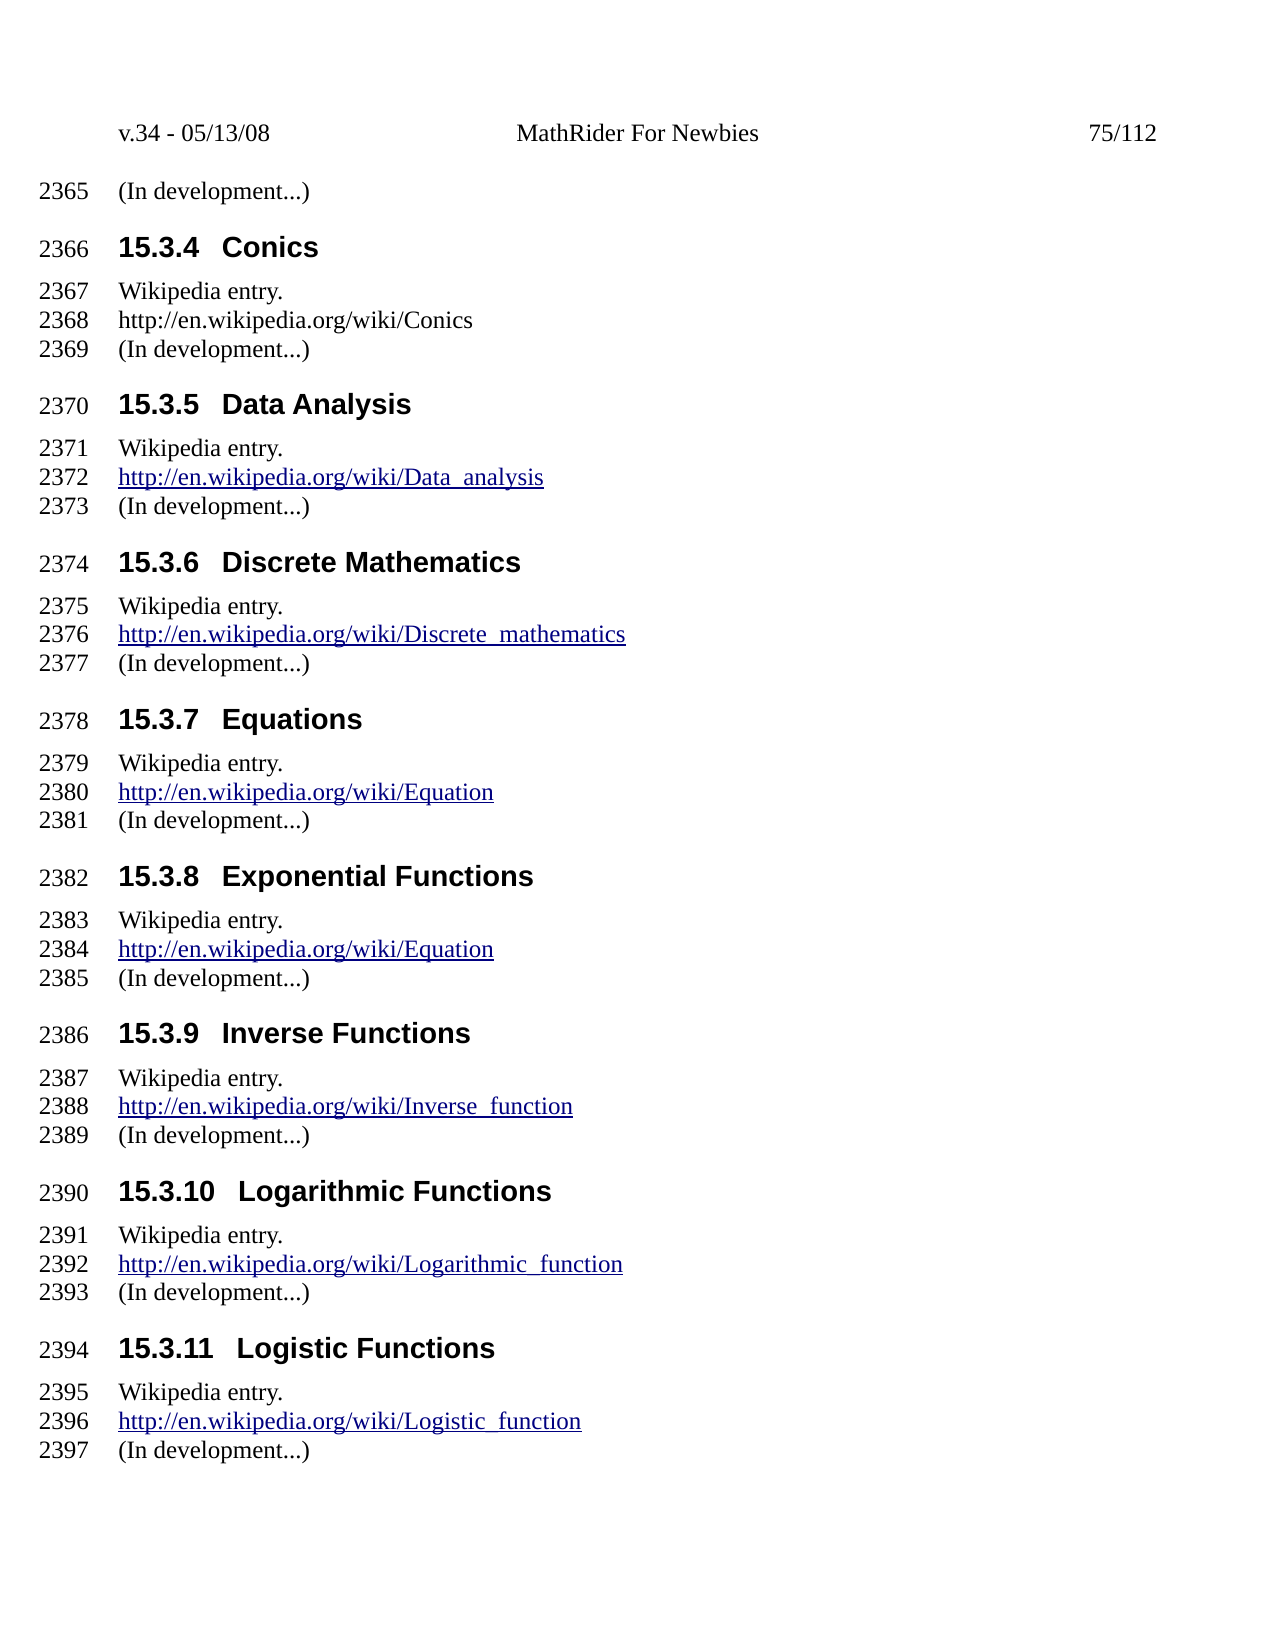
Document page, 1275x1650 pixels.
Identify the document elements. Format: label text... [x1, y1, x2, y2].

text Wikipedia entry. [118, 905, 1157, 934]
subtitle Conics [118, 230, 1157, 264]
text http://en.wikipedia.org/wiki/Inverse_function [118, 1091, 1157, 1120]
subtitle Equations [118, 702, 1157, 736]
text http://en.wikipedia.org/wiki/Logistic_function [118, 1406, 1157, 1435]
text (In development...) [118, 334, 1157, 362]
subtitle Inverse Functions [118, 1017, 1157, 1050]
text Wikipedia entry. [118, 433, 1157, 462]
text http://en.wikipedia.org/wiki/Conics [118, 305, 1157, 334]
text (In development...) [118, 806, 1157, 834]
text (In development...) [118, 1120, 1157, 1149]
text http://en.wikipedia.org/wiki/Data_analysis [118, 462, 1157, 491]
text Wikipedia entry. [118, 591, 1157, 619]
subtitle Logarithmic Functions [118, 1174, 1157, 1207]
text Wikipedia entry. [118, 1220, 1157, 1249]
text http://en.wikipedia.org/wiki/Discrete_mathematics [118, 619, 1157, 648]
text (In development...) [118, 963, 1157, 992]
text Wikipedia entry. [118, 276, 1157, 305]
text (In development...) [118, 648, 1157, 677]
text Wikipedia entry. [118, 748, 1157, 777]
text (In development...) [118, 1435, 1157, 1463]
subtitle Data Analysis [118, 387, 1157, 421]
text http://en.wikipedia.org/wiki/Equation [118, 777, 1157, 806]
subtitle Logistic Functions [118, 1331, 1157, 1365]
subtitle Exponential Functions [118, 859, 1157, 893]
text Wikipedia entry. [118, 1063, 1157, 1091]
text (In development...) [118, 176, 1157, 205]
subtitle Discrete Mathematics [118, 545, 1157, 578]
text (In development...) [118, 491, 1157, 520]
text (In development...) [118, 1277, 1157, 1306]
text http://en.wikipedia.org/wiki/Logarithmic_function [118, 1249, 1157, 1277]
text http://en.wikipedia.org/wiki/Equation [118, 934, 1157, 963]
text Wikipedia entry. [118, 1377, 1157, 1406]
